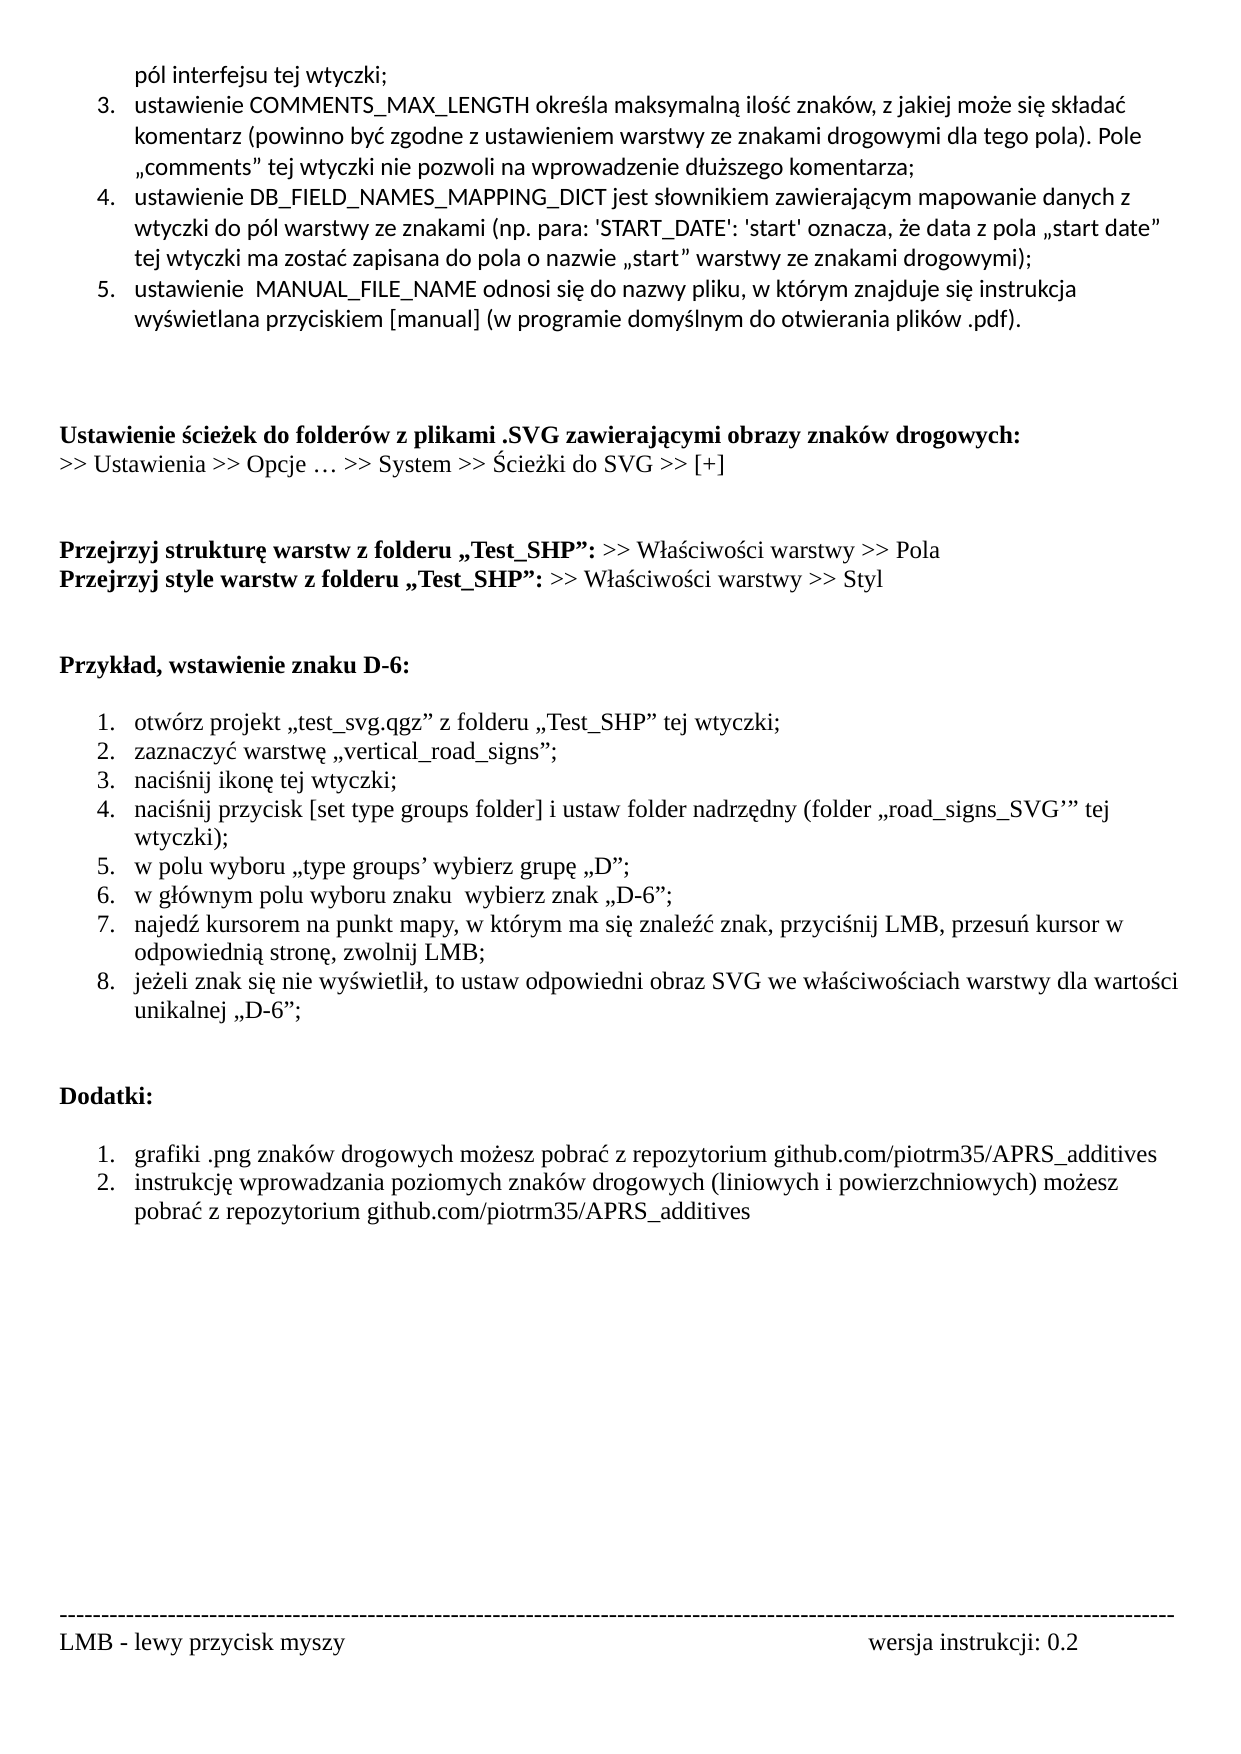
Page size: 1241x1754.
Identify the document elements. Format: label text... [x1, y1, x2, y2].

list ustawienie COMMENTS_MAX_LENGTH określa maksymalną ilość znaków, z jakiej może się składać komentarz (powinno być zgodne z ustawieniem warstwy ze znakami drogowymi dla tego pola). Pole „comments” tej wtyczki nie pozwoli na wprowadzenie dłuższego komentarza; [97, 89, 1181, 181]
text -------------------------------------------------------------------------------------------------------------------------------------- [59, 1599, 1181, 1627]
list naciśnij ikonę tej wtyczki; [97, 765, 1181, 794]
list instrukcję wprowadzania poziomych znaków drogowych (liniowych i powierzchniowych) możesz pobrać z repozytorium github.com/piotrm35/APRS_additives [97, 1167, 1181, 1225]
text Przykład, wstawienie znaku D-6: [59, 650, 1181, 679]
list grafiki .png znaków drogowych możesz pobrać z repozytorium github.com/piotrm35/APRS_additives [97, 1139, 1181, 1167]
text Przejrzyj style warstw z folderu „Test_SHP”: >> Właściwości warstwy >> Styl [59, 564, 1181, 592]
text Ustawienie ścieżek do folderów z plikami .SVG zawierającymi obrazy znaków drogowych: [59, 420, 1181, 449]
list jeżeli znak się nie wyświetlił, to ustaw odpowiedni obraz SVG we właściwościach warstwy dla wartości unikalnej „D-6”; [97, 966, 1181, 1024]
list najedź kursorem na punkt mapy, w którym ma się znaleźć znak, przyciśnij LMB, przesuń kursor w odpowiednią stronę, zwolnij LMB; [97, 909, 1181, 966]
list naciśnij przycisk [set type groups folder] i ustaw folder nadrzędny (folder „road_signs_SVG’” tej wtyczki); [97, 794, 1181, 851]
list otwórz projekt „test_svg.qgz” z folderu „Test_SHP” tej wtyczki; [97, 707, 1181, 736]
list ustawienie MANUAL_FILE_NAME odnosi się do nazwy pliku, w którym znajduje się instrukcja wyświetlana przyciskiem [manual] (w programie domyślnym do otwierania plików .pdf). [97, 273, 1181, 334]
text Przejrzyj strukturę warstw z folderu „Test_SHP”: >> Właściwości warstwy >> Pola [59, 535, 1181, 564]
list w głównym polu wyboru znaku wybierz znak „D-6”; [97, 880, 1181, 909]
list zaznaczyć warstwę „vertical_road_signs”; [97, 736, 1181, 765]
list pól interfejsu tej wtyczki; [97, 59, 1181, 89]
text Dodatki: [59, 1081, 1181, 1110]
list ustawienie DB_FIELD_NAMES_MAPPING_DICT jest słownikiem zawierającym mapowanie danych z wtyczki do pól warstwy ze znakami (np. para: 'START_DATE': 'start' oznacza, że data z pola „start date” tej wtyczki ma zostać zapisana do pola o nazwie „start” warstwy ze znakami drogowymi); [97, 181, 1181, 273]
list w polu wyboru „type groups’ wybierz grupę „D”; [97, 851, 1181, 880]
text >> Ustawienia >> Opcje … >> System >> Ścieżki do SVG >> [+] [59, 449, 1181, 477]
text LMB - lewy przycisk myszy wersja instrukcji: 0.2 [59, 1627, 1181, 1656]
